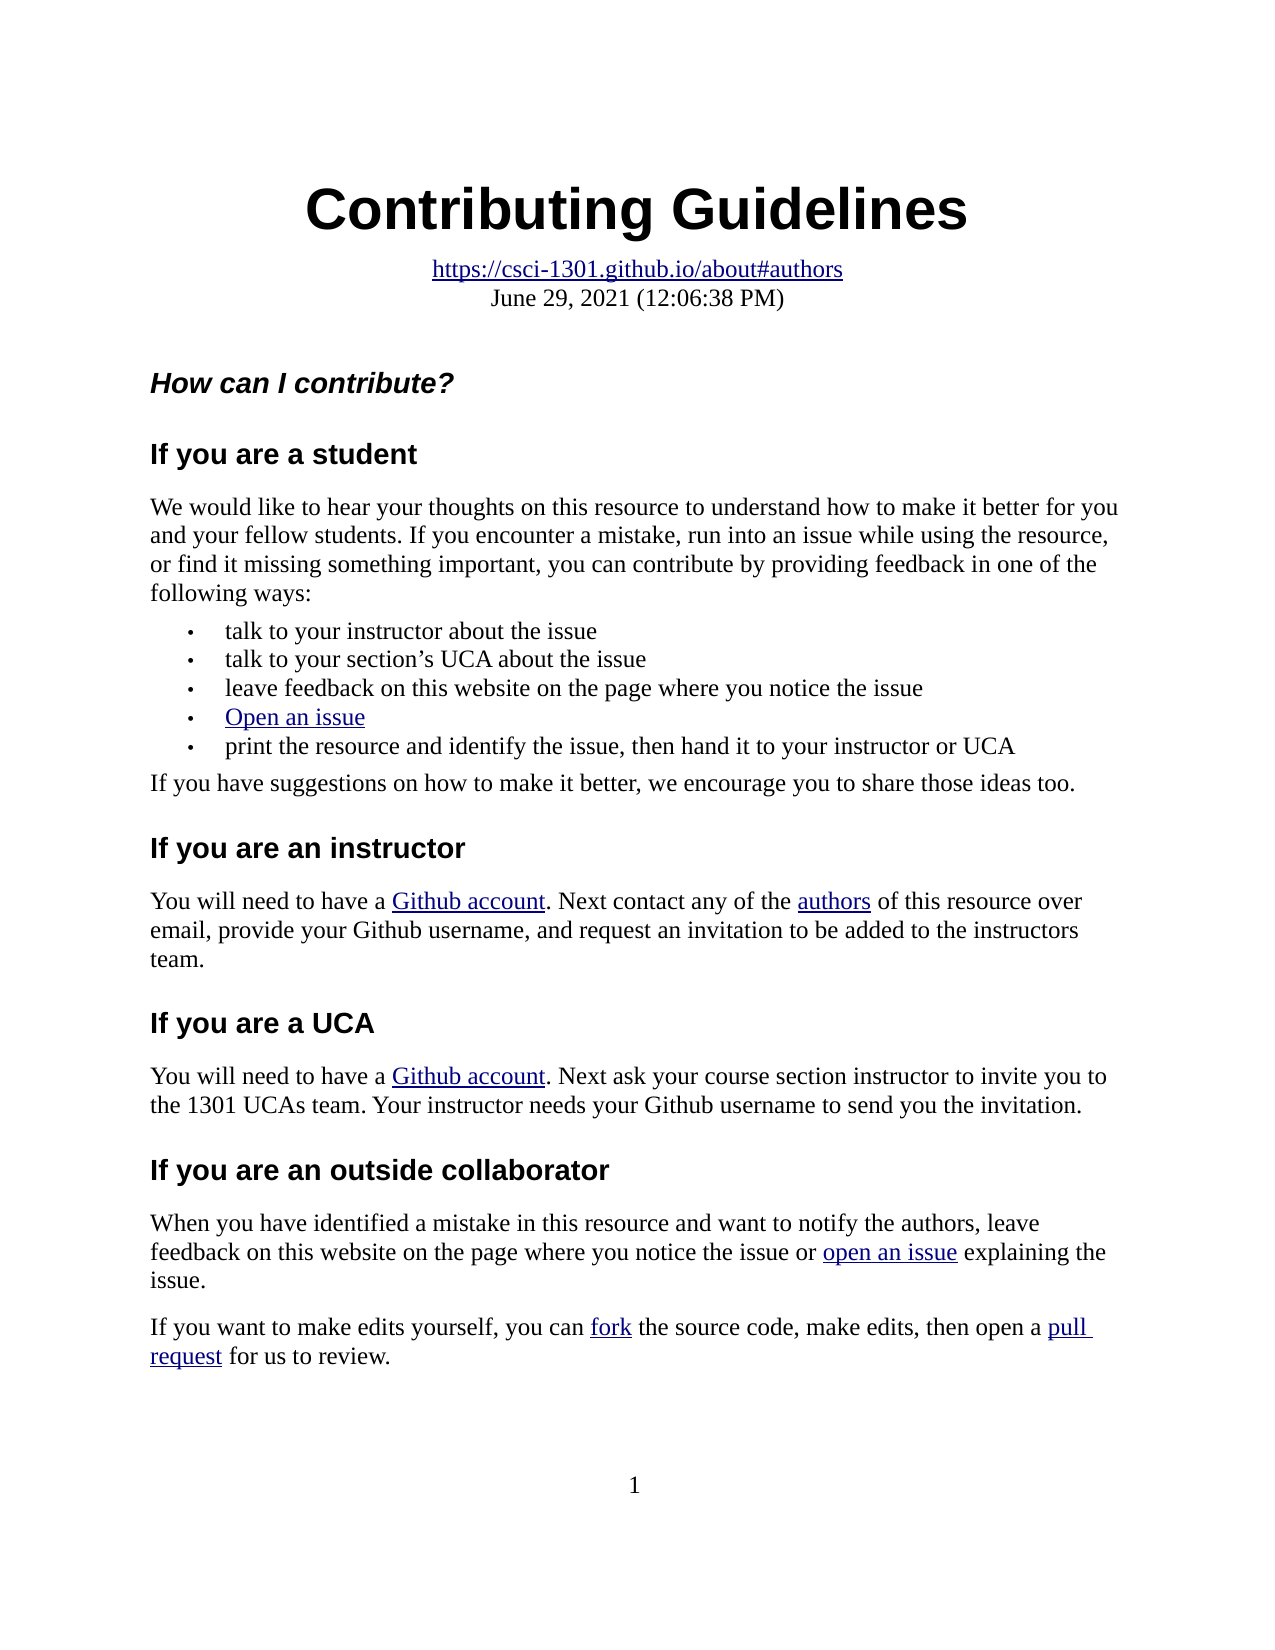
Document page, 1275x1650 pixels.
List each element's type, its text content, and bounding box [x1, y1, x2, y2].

list leave feedback on this website on the page where you notice the issue [187, 673, 1125, 702]
text We would like to hear your thoughts on this resource to understand how to make it better for you and your fellow students. If you encounter a mistake, run into an issue while using the resource, or find it missing something important, you can contribute by providing feedback in one of the following ways: [150, 492, 1125, 607]
text If you want to make edits yourself, you can fork the source code, make edits, then open a pull request for us to review. [150, 1312, 1125, 1369]
list print the resource and identify the issue, then hand it to your instructor or UCA [187, 731, 1125, 759]
subtitle If you are an outside collaborator [150, 1153, 1125, 1186]
list talk to your section’s UCA about the issue [187, 644, 1125, 673]
text You will need to have a Github account. Next contact any of the authors of this resource over email, provide your Github username, and request an invitation to be added to the instructors team. [150, 886, 1125, 972]
subtitle How can I contribute? [150, 366, 1125, 399]
list Open an issue [187, 702, 1125, 731]
text https://csci-1301.github.io/about#authors [150, 254, 1125, 283]
list talk to your instructor about the issue [187, 616, 1125, 644]
subtitle If you are an instructor [150, 831, 1125, 865]
text When you have identified a mistake in this resource and want to notify the authors, leave feedback on this website on the page where you notice the issue or open an issue explaining the issue. [150, 1208, 1125, 1294]
subtitle If you are a UCA [150, 1006, 1125, 1040]
text June 29, 2021 (12:06:38 PM) [150, 283, 1125, 312]
text You will need to have a Github account. Next ask your course section instructor to invite you to the 1301 UCAs team. Your instructor needs your Github username to send you the invitation. [150, 1061, 1125, 1119]
text If you have suggestions on how to make it better, we encourage you to share those ideas too. [150, 768, 1125, 797]
title Contributing Guidelines [150, 175, 1125, 242]
subtitle If you are a student [150, 437, 1125, 470]
